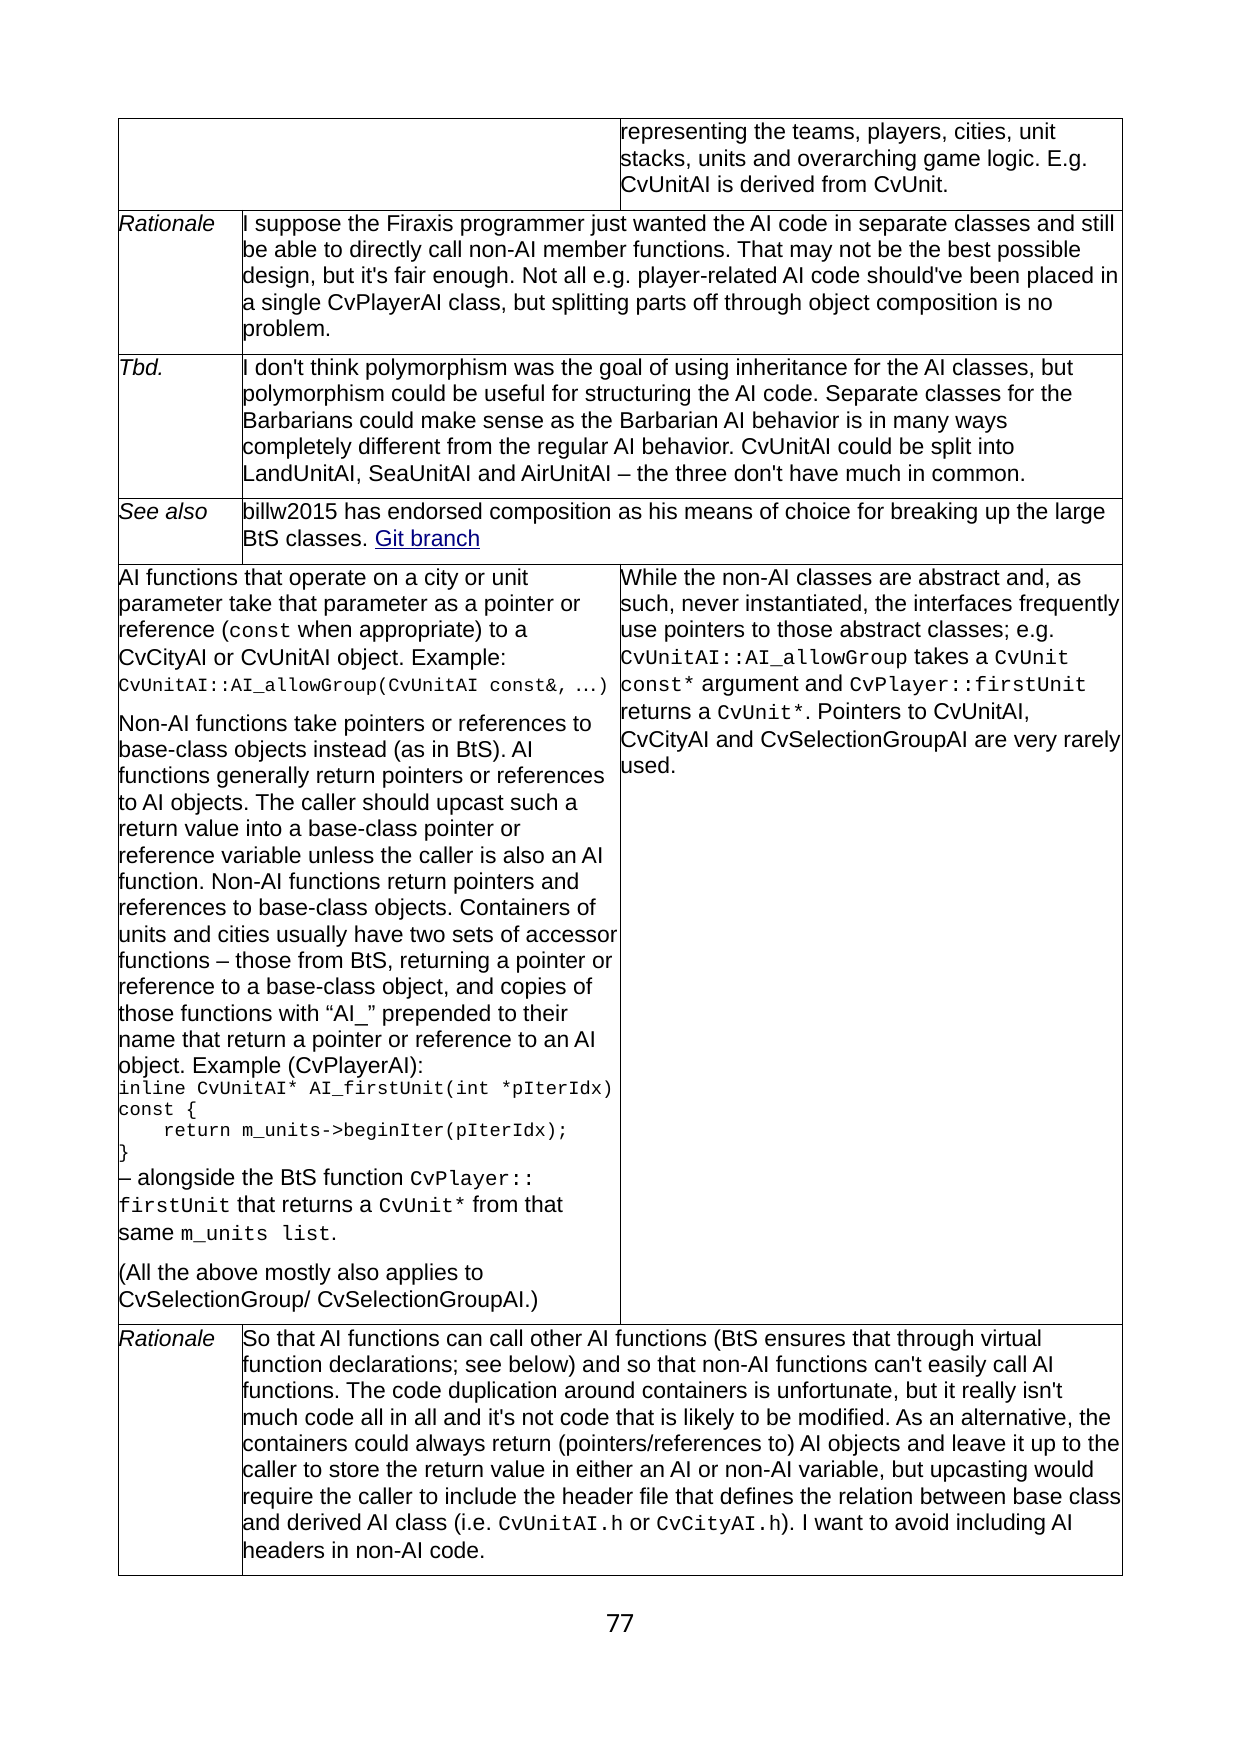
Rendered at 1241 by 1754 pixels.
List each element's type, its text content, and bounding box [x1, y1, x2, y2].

table_cell Tbd. [119, 355, 242, 498]
table_cell Rationale [119, 211, 242, 354]
table_cell AI functions that operate on a city or unit parameter take that parameter as a pointer or reference (const when appropriate) to a CvCityAI or CvUnitAI object. Example: CvUnitAI::AI_allowGroup(CvUnitAI const&, …) Non-AI functions take pointers or references to base-class objects instead (as in BtS). AI functions generally return pointers or references to AI objects. The caller should upcast such a return value into a base-class pointer or reference variable unless the caller is also an AI function. Non-AI functions return pointers and references to base-class objects. Containers of units and cities usually have two sets of accessor functions – those from BtS, returning a pointer or reference to a base-class object, and copies of those functions with “AI_” prepended to their name that return a pointer or reference to an AI object. Example (CvPlayerAI): inline CvUnitAI* AI_firstUnit(int *pIterIdx) const { return m_units->beginIter(pIterIdx); } – alongside the BtS function CvPlayer:: firstUnit that returns a CvUnit* from that same m_units list. (All the above mostly also applies to CvSelectionGroup/ CvSelectionGroupAI.) [119, 565, 620, 1324]
table_cell I suppose the Firaxis programmer just wanted the AI code in separate classes and still be able to directly call non-AI member functions. That may not be the best possible design, but it's fair enough. Not all e.g. player-related AI code should've been placed in a single CvPlayerAI class, but splitting parts off through object composition is no problem. [243, 211, 1122, 354]
table_cell I don't think polymorphism was the goal of using inheritance for the AI classes, but polymorphism could be useful for structuring the AI code. Separate classes for the Barbarians could make sense as the Barbarian AI behavior is in many ways completely different from the regular AI behavior. CvUnitAI could be split into LandUnitAI, SeaUnitAI and AirUnitAI – the three don't have much in common. [243, 355, 1122, 498]
table_cell While the non-AI classes are abstract and, as such, never instantiated, the interfaces frequently use pointers to those abstract classes; e.g. CvUnitAI::AI_allowGroup takes a CvUnit const* argument and CvPlayer::firstUnit returns a CvUnit*. Pointers to CvUnitAI, CvCityAI and CvSelectionGroupAI are very rarely used. [621, 565, 1122, 1324]
table_cell So that AI functions can call other AI functions (BtS ensures that through virtual function declarations; see below) and so that non-AI functions can't easily call AI functions. The code duplication around containers is unfortunate, but it really isn't much code all in all and it's not code that is likely to be modified. As an alternative, the containers could always return (pointers/references to) AI objects and leave it up to the caller to store the return value in either an AI or non-AI variable, but upcasting would require the caller to include the header file that defines the relation between base class and derived AI class (i.e. CvUnitAI.h or CvCityAI.h). I want to avoid including AI headers in non-AI code. [243, 1325, 1122, 1575]
table_cell billw2015 has endorsed composition as his means of choice for breaking up the large BtS classes. Git branch [243, 499, 1122, 563]
table_cell Rationale [119, 1325, 242, 1575]
table_cell See also [119, 499, 242, 563]
table_cell representing the teams, players, cities, unit stacks, units and overarching game logic. E.g. CvUnitAI is derived from CvUnit. [621, 119, 1122, 210]
table_cell [119, 119, 620, 210]
